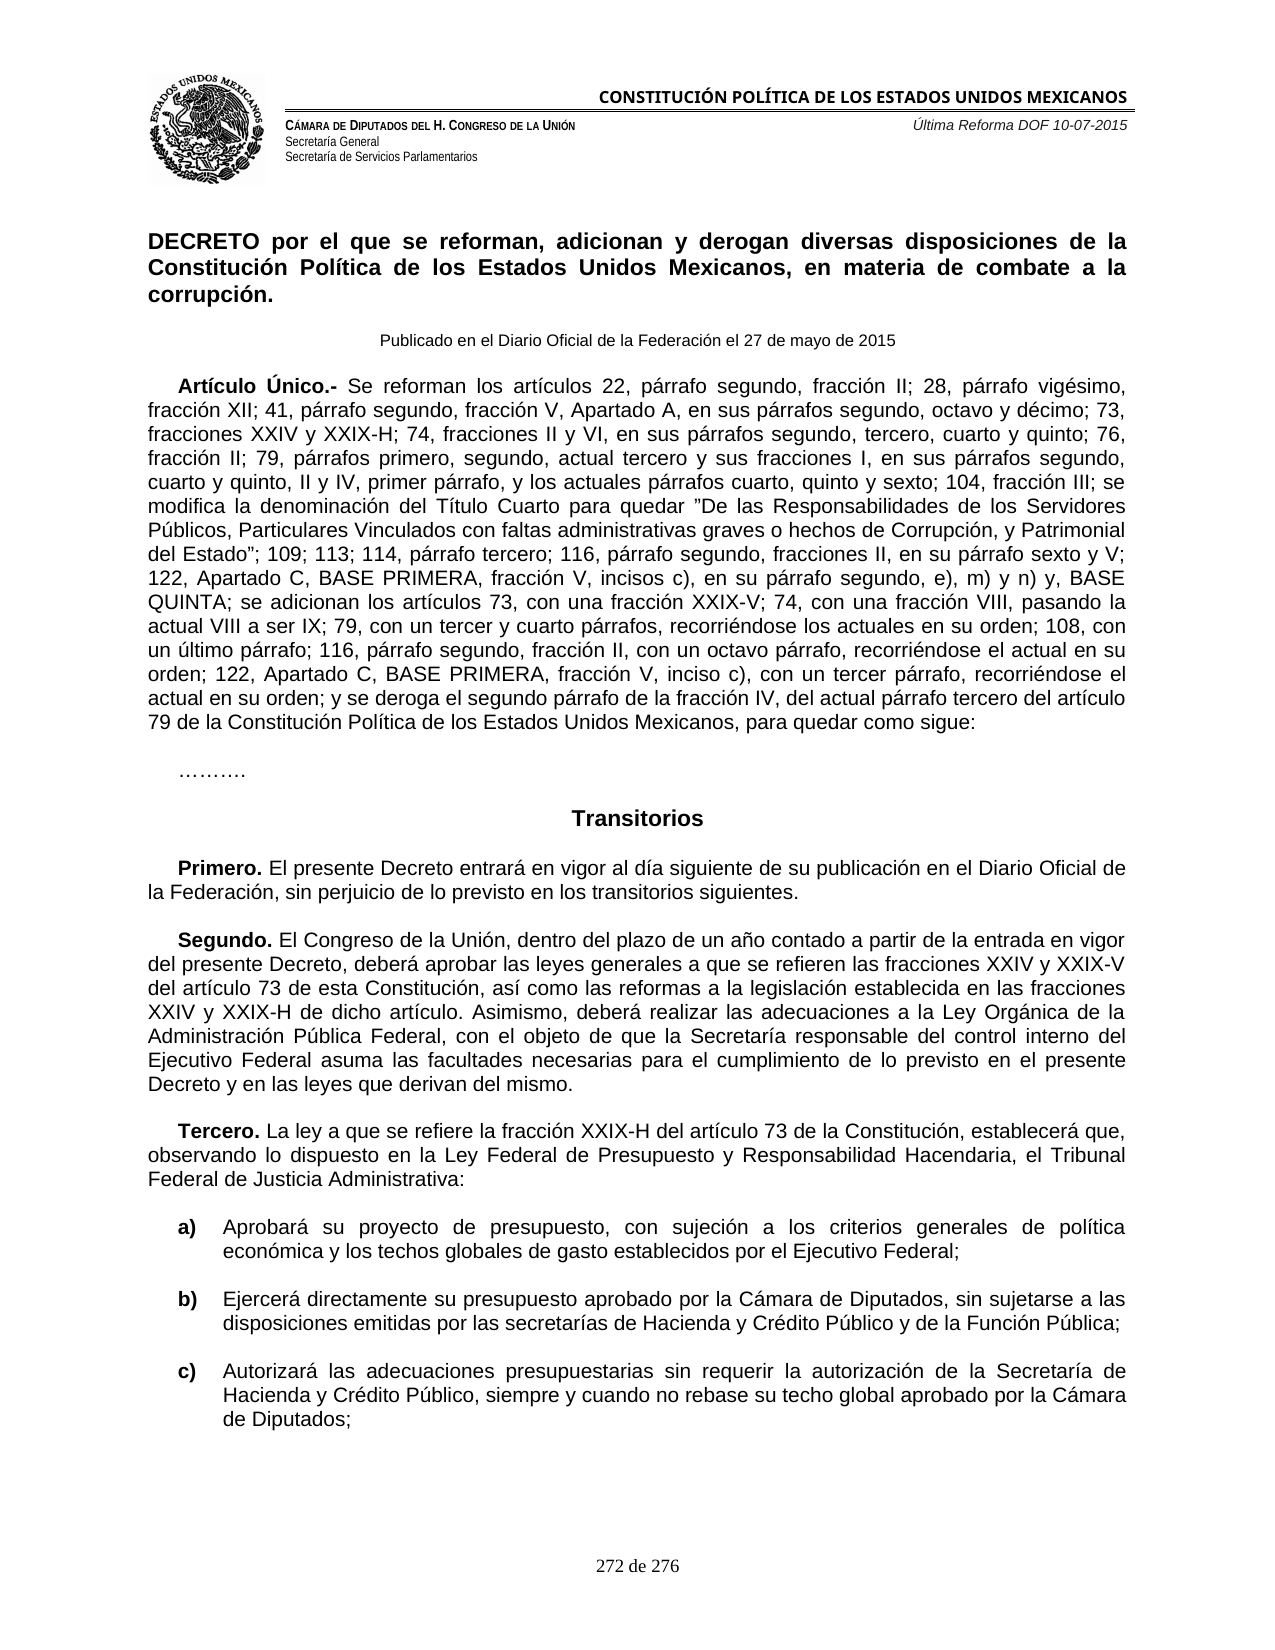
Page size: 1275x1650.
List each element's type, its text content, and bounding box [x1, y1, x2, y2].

text Transitorios [148, 805, 1127, 832]
text Publicado en el Diario Oficial de la Federación el 27 de mayo de 2015 [148, 331, 1127, 350]
text b) Ejercerá directamente su presupuesto aprobado por la Cámara de Diputados, sin sujetarse a las disposiciones emitidas por las secretarías de Hacienda y Crédito Público y de la Función Pública; [178, 1287, 1127, 1335]
text a) Aprobará su proyecto de presupuesto, con sujeción a los criterios generales de política económica y los techos globales de gasto establecidos por el Ejecutivo Federal; [178, 1215, 1127, 1263]
text Artículo Único.- Se reforman los artículos 22, párrafo segundo, fracción II; 28, párrafo vigésimo, fracción XII; 41, párrafo segundo, fracción V, Apartado A, en sus párrafos segundo, octavo y décimo; 73, fracciones XXIV y XXIX-H; 74, fracciones II y VI, en sus párrafos segundo, tercero, cuarto y quinto; 76, fracción II; 79, párrafos primero, segundo, actual tercero y sus fracciones I, en sus párrafos segundo, cuarto y quinto, II y IV, primer párrafo, y los actuales párrafos cuarto, quinto y sexto; 104, fracción III; se modifica la denominación del Título Cuarto para quedar ”De las Responsabilidades de los Servidores Públicos, Particulares Vinculados con faltas administrativas graves o hechos de Corrupción, y Patrimonial del Estado”; 109; 113; 114, párrafo tercero; 116, párrafo segundo, fracciones II, en su párrafo sexto y V; 122, Apartado C, BASE PRIMERA, fracción V, incisos c), en su párrafo segundo, e), m) y n) y, BASE QUINTA; se adicionan los artículos 73, con una fracción XXIX-V; 74, con una fracción VIII, pasando la actual VIII a ser IX; 79, con un tercer y cuarto párrafos, recorriéndose los actuales en su orden; 108, con un último párrafo; 116, párrafo segundo, fracción II, con un octavo párrafo, recorriéndose el actual en su orden; 122, Apartado C, BASE PRIMERA, fracción V, inciso c), con un tercer párrafo, recorriéndose el actual en su orden; y se deroga el segundo párrafo de la fracción IV, del actual párrafo tercero del artículo 79 de la Constitución Política de los Estados Unidos Mexicanos, para quedar como sigue: [148, 374, 1127, 733]
text ………. [148, 757, 1127, 781]
text Primero. El presente Decreto entrará en vigor al día siguiente de su publicación en el Diario Oficial de la Federación, sin perjuicio de lo previsto en los transitorios siguientes. [148, 856, 1127, 904]
text Segundo. El Congreso de la Unión, dentro del plazo de un año contado a partir de la entrada en vigor del presente Decreto, deberá aprobar las leyes generales a que se refieren las fracciones XXIV y XXIX-V del artículo 73 de esta Constitución, así como las reformas a la legislación establecida en las fracciones XXIV y XXIX-H de dicho artículo. Asimismo, deberá realizar las adecuaciones a la Ley Orgánica de la Administración Pública Federal, con el objeto de que la Secretaría responsable del control interno del Ejecutivo Federal asuma las facultades necesarias para el cumplimiento de lo previsto en el presente Decreto y en las leyes que derivan del mismo. [148, 928, 1127, 1095]
text c) Autorizará las adecuaciones presupuestarias sin requerir la autorización de la Secretaría de Hacienda y Crédito Público, siempre y cuando no rebase su techo global aprobado por la Cámara de Diputados; [178, 1359, 1127, 1431]
text Tercero. La ley a que se refiere la fracción XXIX-H del artículo 73 de la Constitución, establecerá que, observando lo dispuesto en la Ley Federal de Presupuesto y Responsabilidad Hacendaria, el Tribunal Federal de Justicia Administrativa: [148, 1119, 1127, 1191]
text DECRETO por el que se reforman, adicionan y derogan diversas disposiciones de la Constitución Política de los Estados Unidos Mexicanos, en materia de combate a la corrupción. [148, 228, 1127, 307]
